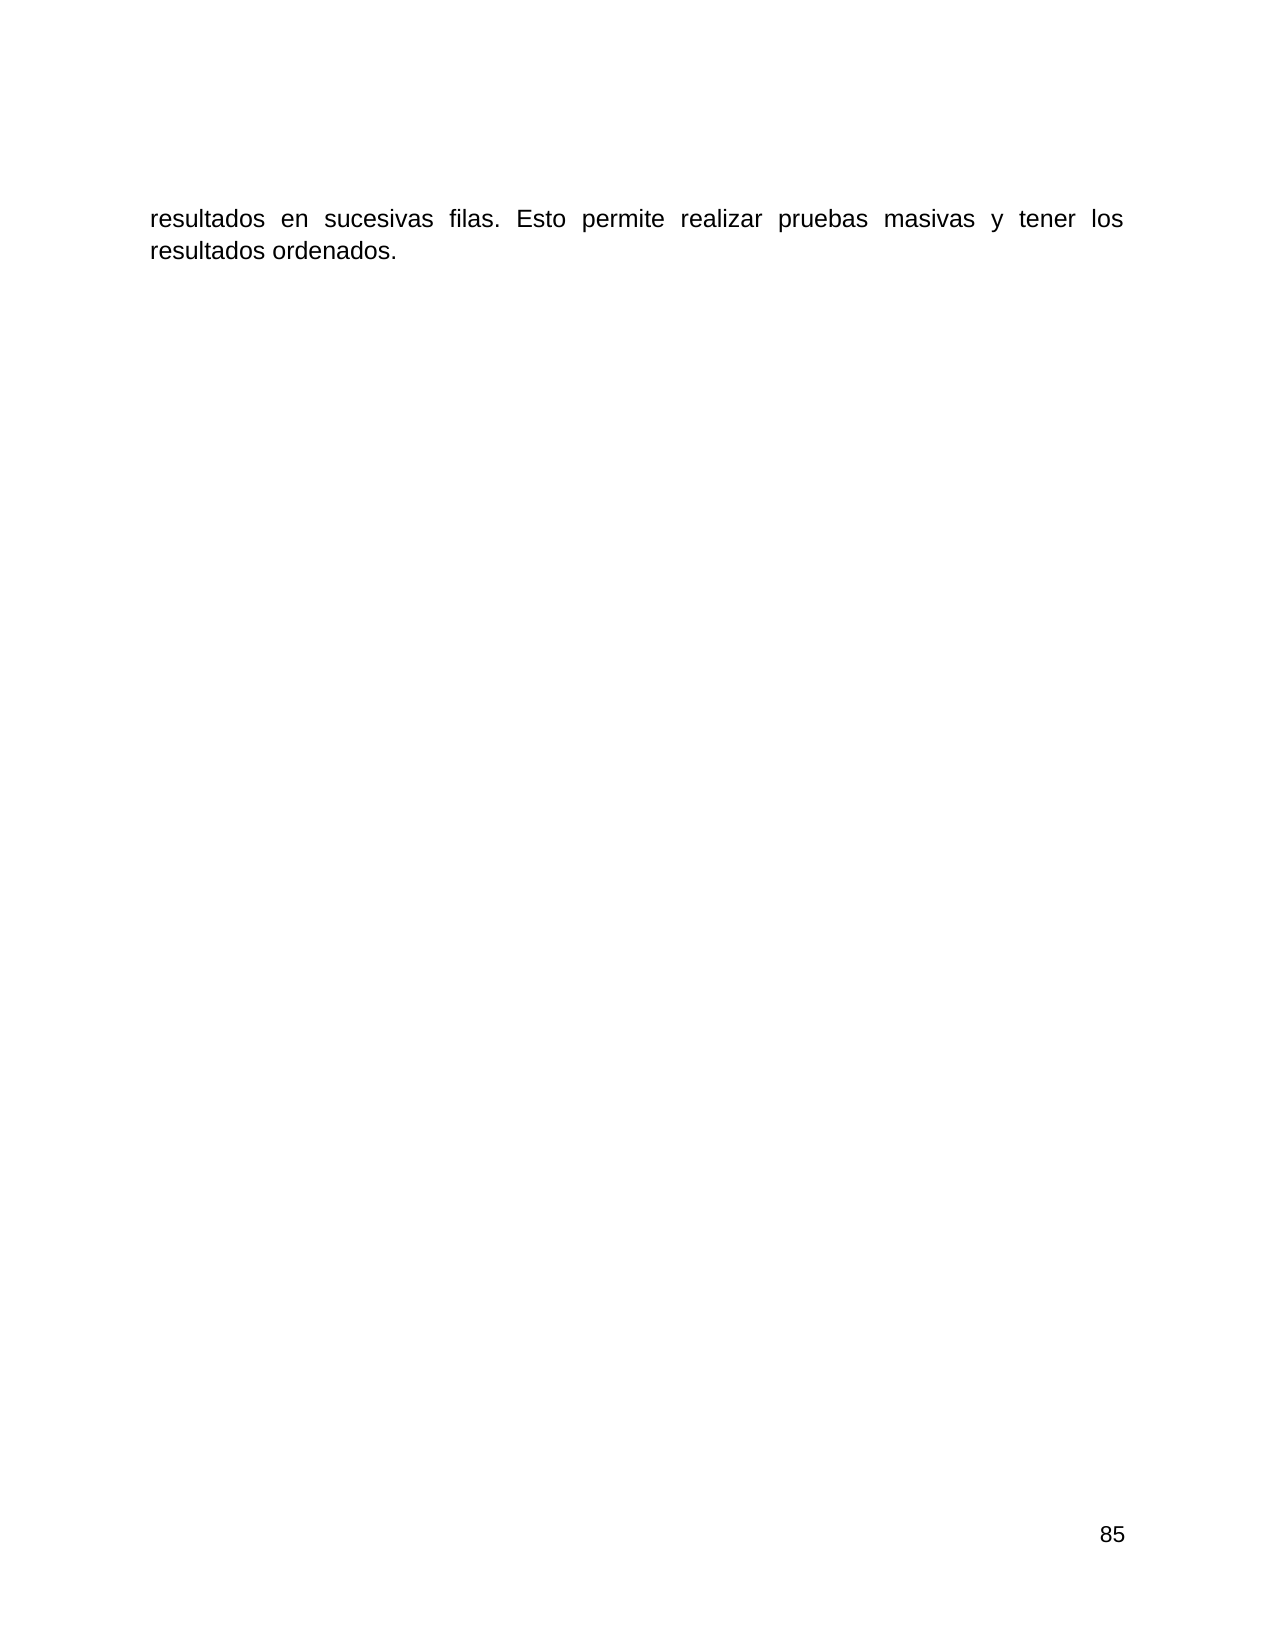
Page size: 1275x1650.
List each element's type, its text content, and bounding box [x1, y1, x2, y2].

list resultados en sucesivas filas. Esto permite realizar pruebas masivas y tener los resultados ordenados. [150, 205, 1125, 265]
